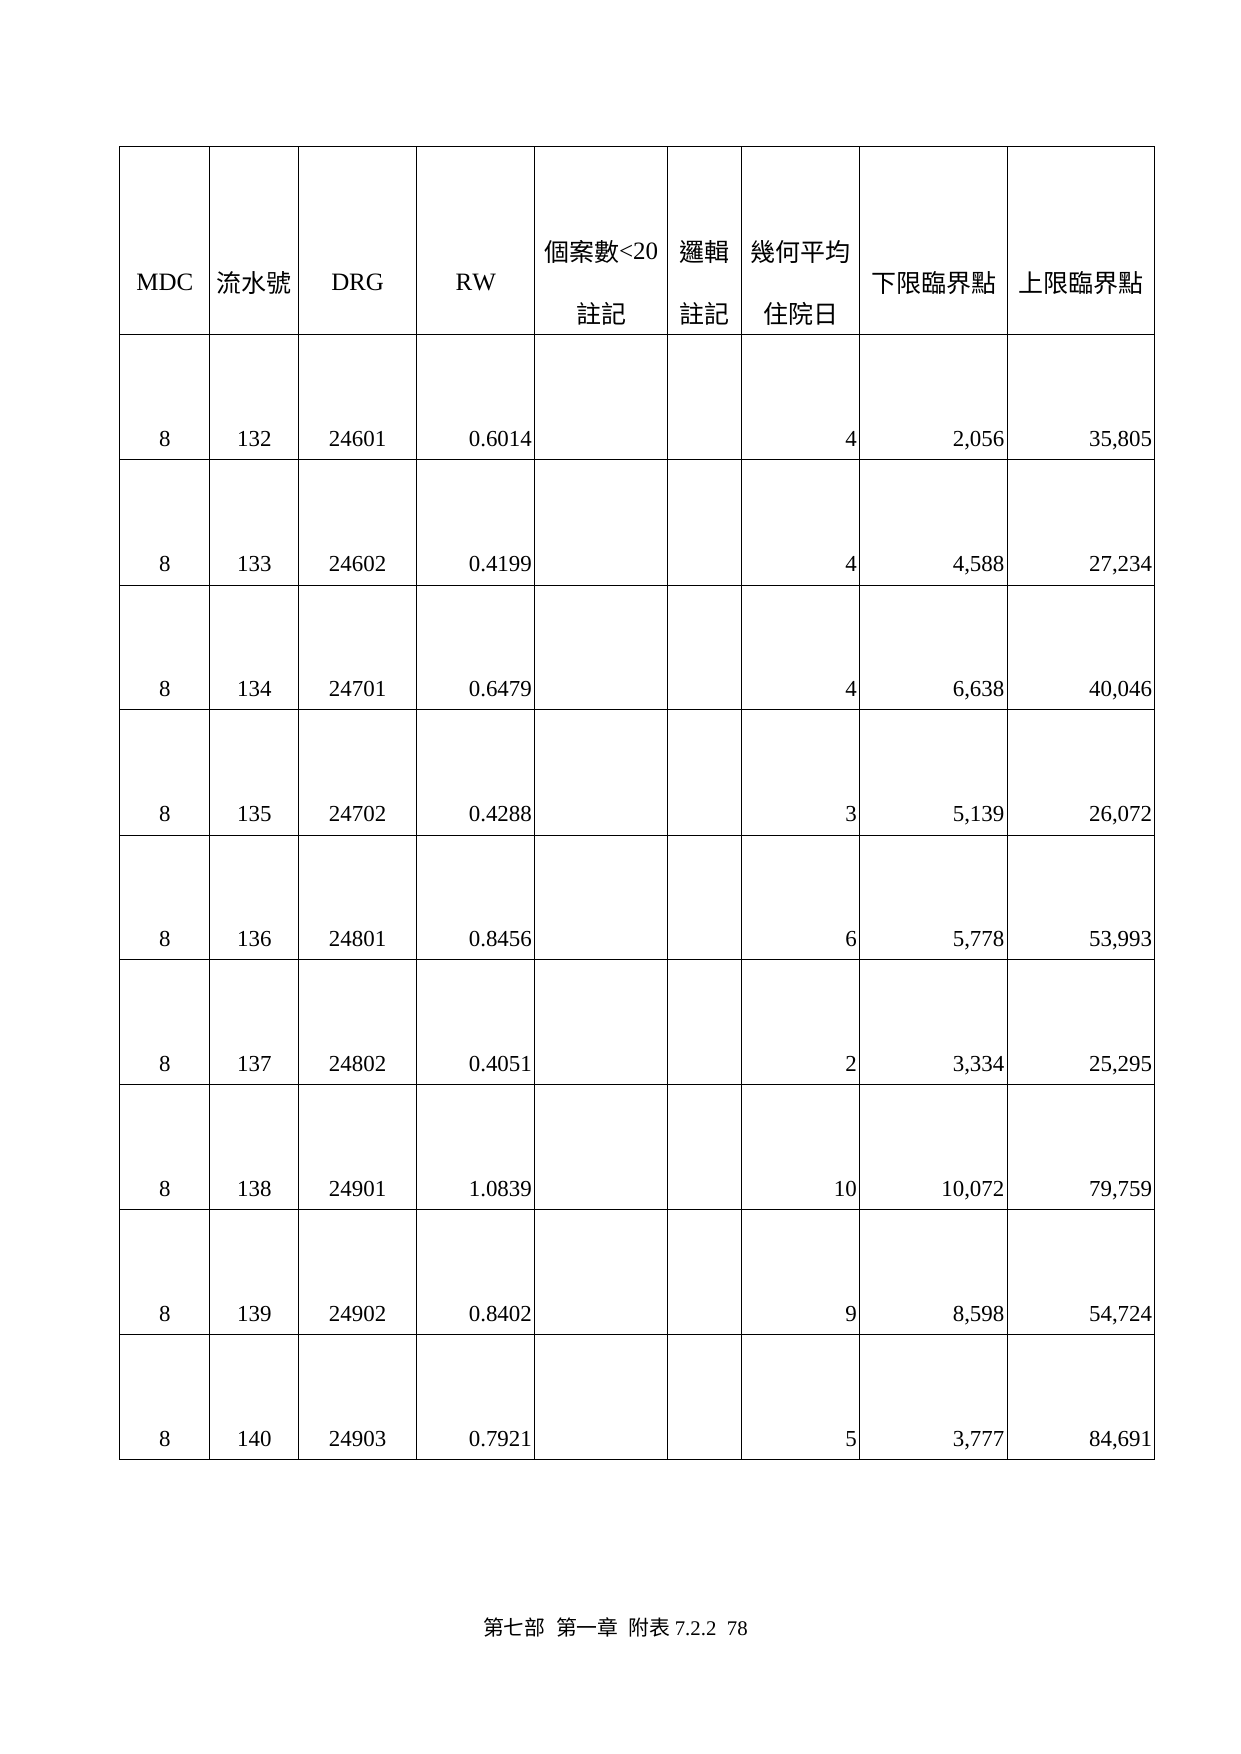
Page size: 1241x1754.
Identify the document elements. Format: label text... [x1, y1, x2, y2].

table_cell 24801 [299, 836, 416, 959]
table_cell 0.8402 [417, 1210, 534, 1334]
table_cell [535, 460, 667, 584]
table_cell 139 [210, 1210, 298, 1334]
table_cell 132 [210, 335, 298, 459]
table_cell 24602 [299, 460, 416, 584]
table_cell 135 [210, 710, 298, 834]
table_cell [535, 1335, 667, 1459]
table_cell 1.0839 [417, 1085, 534, 1209]
table_cell [668, 960, 741, 1084]
table_cell [668, 1335, 741, 1459]
table_cell [668, 710, 741, 834]
table_cell 6,638 [860, 586, 1007, 709]
table_cell 84,691 [1008, 1335, 1154, 1459]
table_cell [535, 1210, 667, 1334]
table_cell 8 [120, 836, 209, 959]
table_cell 0.4051 [417, 960, 534, 1084]
table_cell 24701 [299, 586, 416, 709]
table_header 下限臨界點 [860, 147, 1007, 334]
table_cell 133 [210, 460, 298, 584]
table_cell 8 [120, 1085, 209, 1209]
table_cell 10,072 [860, 1085, 1007, 1209]
table_cell 4 [742, 586, 859, 709]
table_cell 8 [120, 586, 209, 709]
table_cell 2 [742, 960, 859, 1084]
table_cell [535, 710, 667, 834]
table_cell 134 [210, 586, 298, 709]
table_cell 3 [742, 710, 859, 834]
table_header MDC [120, 147, 209, 334]
table_cell 8 [120, 710, 209, 834]
table_cell 79,759 [1008, 1085, 1154, 1209]
table_cell 8 [120, 960, 209, 1084]
table_cell 0.6479 [417, 586, 534, 709]
table_header 上限臨界點 [1008, 147, 1154, 334]
table_cell 8 [120, 460, 209, 584]
table_cell 3,777 [860, 1335, 1007, 1459]
table_cell 35,805 [1008, 335, 1154, 459]
table_cell 4 [742, 460, 859, 584]
table_cell 0.8456 [417, 836, 534, 959]
table_cell 9 [742, 1210, 859, 1334]
table_cell 8,598 [860, 1210, 1007, 1334]
table_cell 0.7921 [417, 1335, 534, 1459]
table_cell [535, 1085, 667, 1209]
table_cell [535, 836, 667, 959]
table_cell 138 [210, 1085, 298, 1209]
table_cell 26,072 [1008, 710, 1154, 834]
table_header 幾何平均住院日 [742, 147, 859, 334]
table_cell 5,778 [860, 836, 1007, 959]
table_cell 24902 [299, 1210, 416, 1334]
table_cell 24702 [299, 710, 416, 834]
table_cell 0.6014 [417, 335, 534, 459]
table_cell [668, 836, 741, 959]
table_cell 4 [742, 335, 859, 459]
table_cell [668, 335, 741, 459]
table_cell 53,993 [1008, 836, 1154, 959]
table_cell 2,056 [860, 335, 1007, 459]
table_cell 40,046 [1008, 586, 1154, 709]
table_cell 6 [742, 836, 859, 959]
table_cell 136 [210, 836, 298, 959]
table_cell 0.4199 [417, 460, 534, 584]
table_cell 8 [120, 335, 209, 459]
table_cell 24901 [299, 1085, 416, 1209]
table_cell 10 [742, 1085, 859, 1209]
table_cell 137 [210, 960, 298, 1084]
table_header 個案數<20註記 [535, 147, 667, 334]
table_cell 4,588 [860, 460, 1007, 584]
table_cell [668, 1085, 741, 1209]
table_cell 54,724 [1008, 1210, 1154, 1334]
table_header 流水號 [210, 147, 298, 334]
table_cell [668, 460, 741, 584]
table_cell 3,334 [860, 960, 1007, 1084]
table_cell [535, 335, 667, 459]
table_cell [535, 586, 667, 709]
table_header DRG [299, 147, 416, 334]
table_header RW [417, 147, 534, 334]
table_header 邏輯註記 [668, 147, 741, 334]
table_cell 27,234 [1008, 460, 1154, 584]
table_cell 140 [210, 1335, 298, 1459]
table_cell [535, 960, 667, 1084]
table_cell 24601 [299, 335, 416, 459]
table_cell 25,295 [1008, 960, 1154, 1084]
table_cell 5 [742, 1335, 859, 1459]
table_cell [668, 1210, 741, 1334]
table_cell 8 [120, 1335, 209, 1459]
table_cell 24802 [299, 960, 416, 1084]
table_cell 0.4288 [417, 710, 534, 834]
table_cell 24903 [299, 1335, 416, 1459]
table_cell 8 [120, 1210, 209, 1334]
table_cell [668, 586, 741, 709]
table_cell 5,139 [860, 710, 1007, 834]
